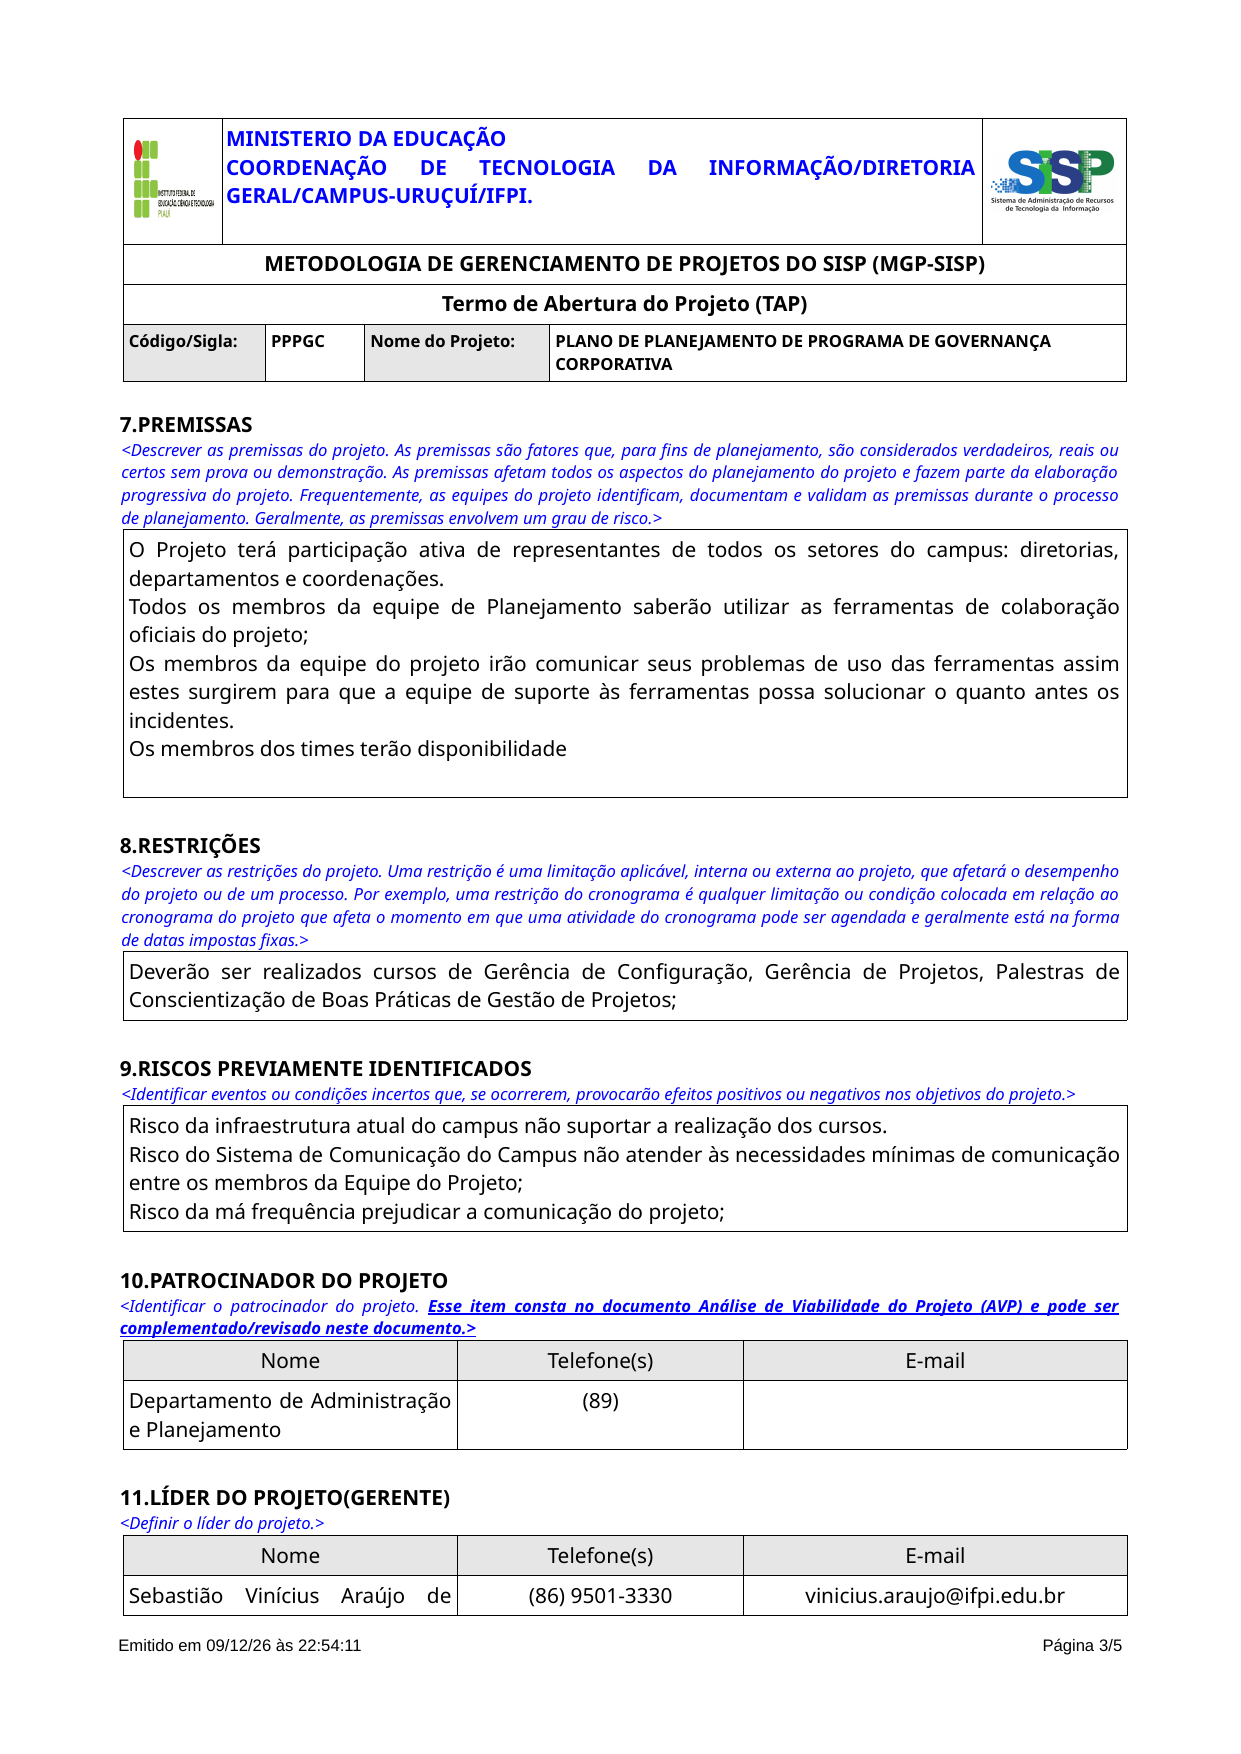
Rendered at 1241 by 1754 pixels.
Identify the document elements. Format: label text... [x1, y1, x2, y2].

table_cell Departamento de Administração e Planejamento [124, 1381, 457, 1449]
table_cell Sebastião Vinícius Araújo de [124, 1576, 457, 1615]
text <Identificar o patrocinador do projeto. Esse item consta no documento Análise de Viabilidade do Projeto (AVP) e pode ser complementado/revisado neste documento.> [119, 1294, 1122, 1339]
list PREMISSAS [119, 410, 1122, 438]
table_header E-mail [744, 1341, 1127, 1380]
text <Descrever as premissas do projeto. As premissas são fatores que, para fins de planejamento, são considerados verdadeiros, reais ou certos sem prova ou demonstração. As premissas afetam todos os aspectos do planejamento do projeto e fazem parte da elaboração progressiva do projeto. Frequentemente, as equipes do projeto identificam, documentam e validam as premissas durante o processo de planejamento. Geralmente, as premissas envolvem um grau de risco.> [121, 438, 1122, 529]
table_cell (86) 9501-3330 [458, 1576, 743, 1615]
list LÍDER DO PROJETO(GERENTE) [119, 1483, 1122, 1512]
table_header Risco da infraestrutura atual do campus não suportar a realização dos cursos. Risco do Sistema de Comunicação do Campus não atender às necessidades mínimas de comunicação entre os membros da Equipe do Projeto; Risco da má frequência prejudicar a comunicação do projeto; [124, 1106, 1127, 1231]
list RISCOS PREVIAMENTE IDENTIFICADOS [119, 1054, 1122, 1083]
table_header Deverão ser realizados cursos de Gerência de Configuração, Gerência de Projetos, Palestras de Conscientização de Boas Práticas de Gestão de Projetos; [124, 952, 1127, 1020]
table_header Nome [124, 1536, 457, 1575]
text <Descrever as restrições do projeto. Uma restrição é uma limitação aplicável, interna ou externa ao projeto, que afetará o desempenho do projeto ou de um processo. Por exemplo, uma restrição do cronograma é qualquer limitação ou condição colocada em relação ao cronograma do projeto que afeta o momento em que uma atividade do cronograma pode ser agendada e geralmente está na forma de datas impostas fixas.> [121, 860, 1122, 951]
table_header Nome [124, 1341, 457, 1380]
list RESTRIÇÕES [119, 832, 1122, 860]
table_cell [744, 1381, 1127, 1449]
table_cell (89) [458, 1381, 743, 1449]
table_cell vinicius.araujo@ifpi.edu.br [744, 1576, 1127, 1615]
table_header Telefone(s) [458, 1536, 743, 1575]
table_header O Projeto terá participação ativa de representantes de todos os setores do campus: diretorias, departamentos e coordenações. Todos os membros da equipe de Planejamento saberão utilizar as ferramentas de colaboração oficiais do projeto; Os membros da equipe do projeto irão comunicar seus problemas de uso das ferramentas assim estes surgirem para que a equipe de suporte às ferramentas possa solucionar o quanto antes os incidentes. Os membros dos times terão disponibilidade [124, 530, 1127, 797]
table_header Telefone(s) [458, 1341, 743, 1380]
text <Definir o líder do projeto.> [119, 1512, 1122, 1534]
text <Identificar eventos ou condições incertos que, se ocorrerem, provocarão efeitos positivos ou negativos nos objetivos do projeto.> [121, 1083, 1122, 1105]
table_header E-mail [744, 1536, 1127, 1575]
list PATROCINADOR DO PROJETO [119, 1266, 1122, 1294]
